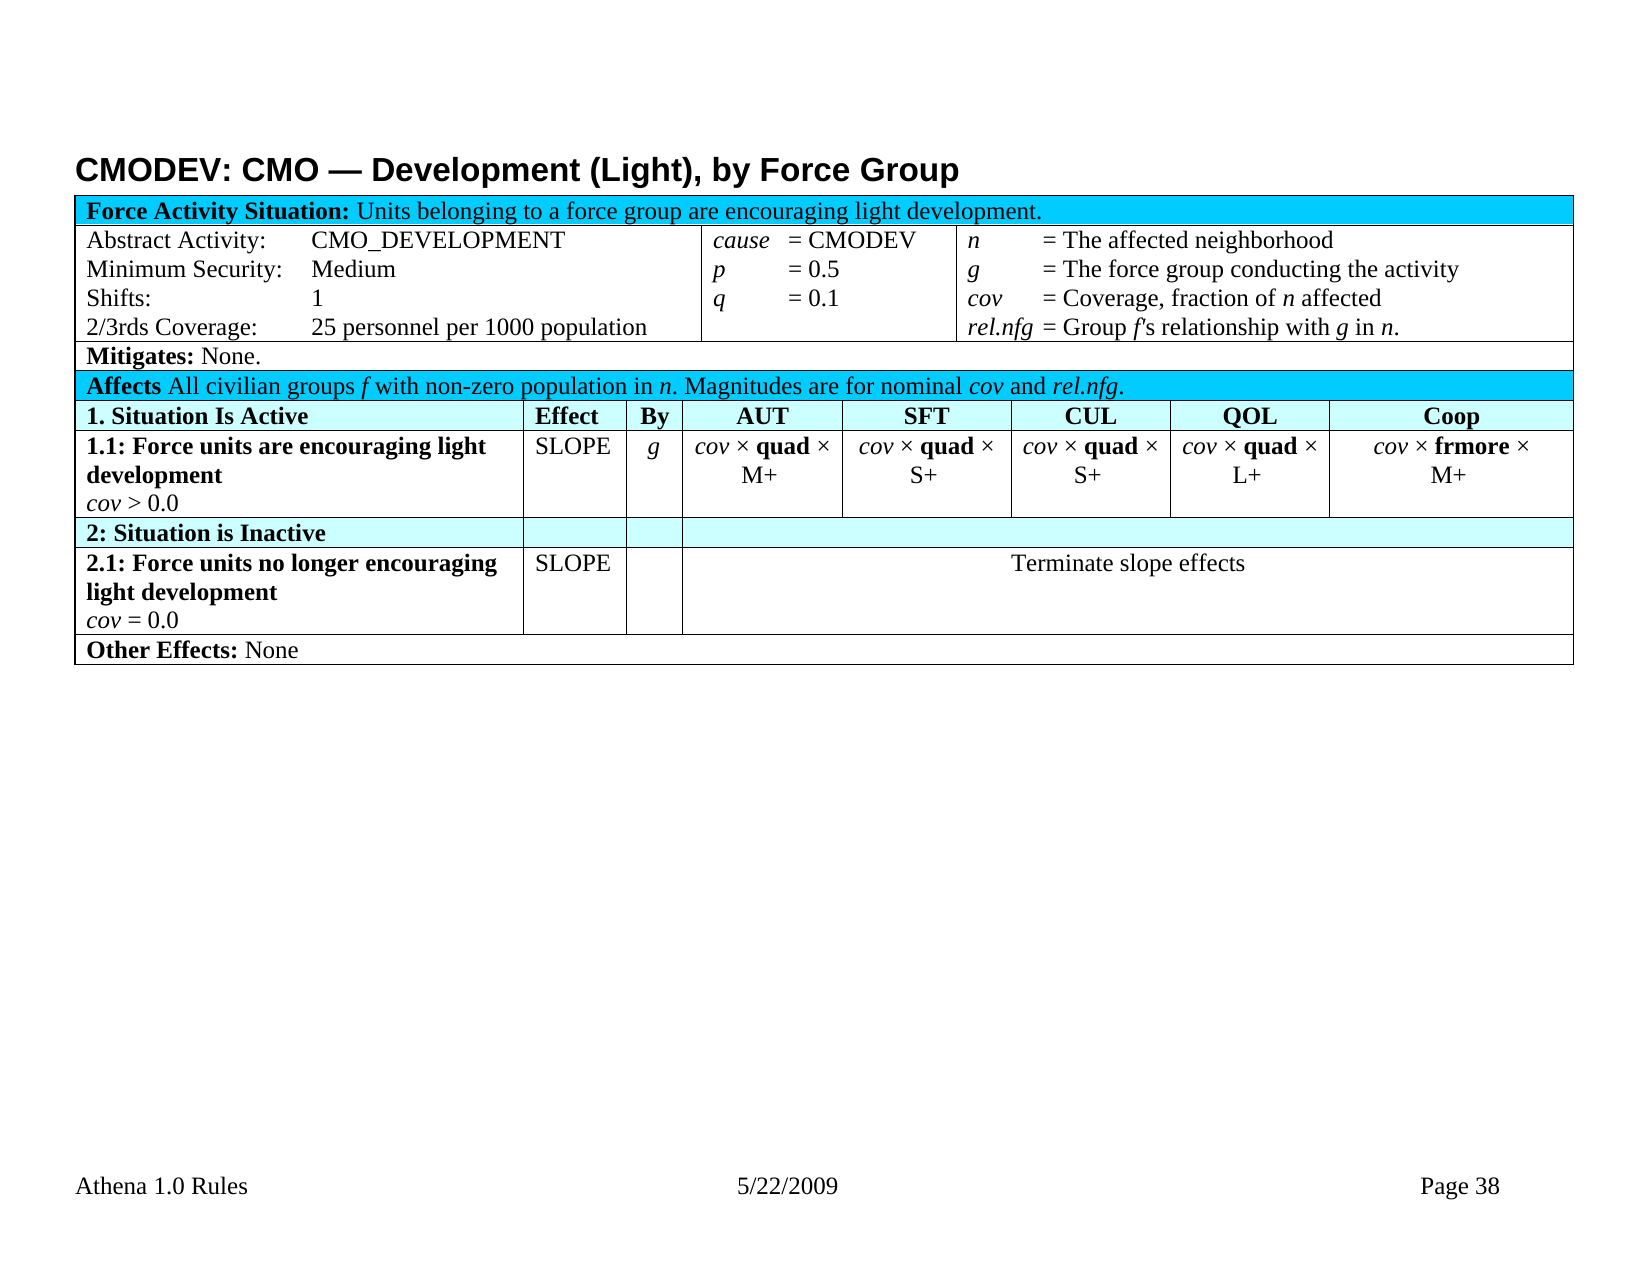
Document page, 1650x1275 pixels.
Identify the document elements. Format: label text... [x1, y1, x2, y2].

table_cell cov × frmore × M+ [1330, 431, 1573, 517]
table_cell Mitigates: None. [76, 342, 1573, 370]
table_cell 2.1: Force units no longer encouraging light development cov = 0.0 [76, 548, 523, 634]
text CMODEV: CMO — Development (Light), by Force Group [75, 150, 1575, 188]
table_cell [627, 518, 682, 547]
table_cell Affects All civilian groups f with non-zero population in n. Magnitudes are for nominal cov and rel.nfg. [76, 371, 1573, 400]
table_cell Coop [1330, 401, 1573, 430]
table_cell By [627, 401, 682, 430]
table_cell cov × quad × S+ [843, 431, 1011, 517]
table_cell cause = CMODEV p = 0.5 q = 0.1 [702, 226, 956, 341]
table_cell 1. Situation Is Active [76, 401, 523, 430]
table_cell Abstract Activity: CMO_DEVELOPMENT Minimum Security: Medium Shifts: 1 2/3rds Coverage: 25 personnel per 1000 population [76, 226, 701, 341]
table_cell 1.1: Force units are encouraging light development cov > 0.0 [76, 431, 523, 517]
table_cell Other Effects: None [76, 635, 1573, 664]
table_cell Effect [524, 401, 626, 430]
table_cell cov × quad × M+ [683, 431, 842, 517]
table_cell cov × quad × L+ [1171, 431, 1329, 517]
table_cell [683, 518, 1573, 547]
table_cell [524, 518, 626, 547]
table_cell CUL [1012, 401, 1170, 430]
table_cell SLOPE [524, 548, 626, 634]
table_cell QOL [1171, 401, 1329, 430]
table_cell SFT [843, 401, 1011, 430]
table_header Force Activity Situation: Units belonging to a force group are encouraging light development. [76, 196, 1573, 224]
table_cell cov × quad × S+ [1012, 431, 1170, 517]
table_cell g [627, 431, 682, 517]
table_cell AUT [683, 401, 842, 430]
table_cell SLOPE [524, 431, 626, 517]
table_cell Terminate slope effects [683, 548, 1573, 634]
table_cell n = The affected neighborhood g = The force group conducting the activity cov = Coverage, fraction of n affected rel.nfg = Group f's relationship with g in n. [957, 226, 1573, 341]
table_cell [627, 548, 682, 634]
table_cell 2: Situation is Inactive [76, 518, 523, 547]
